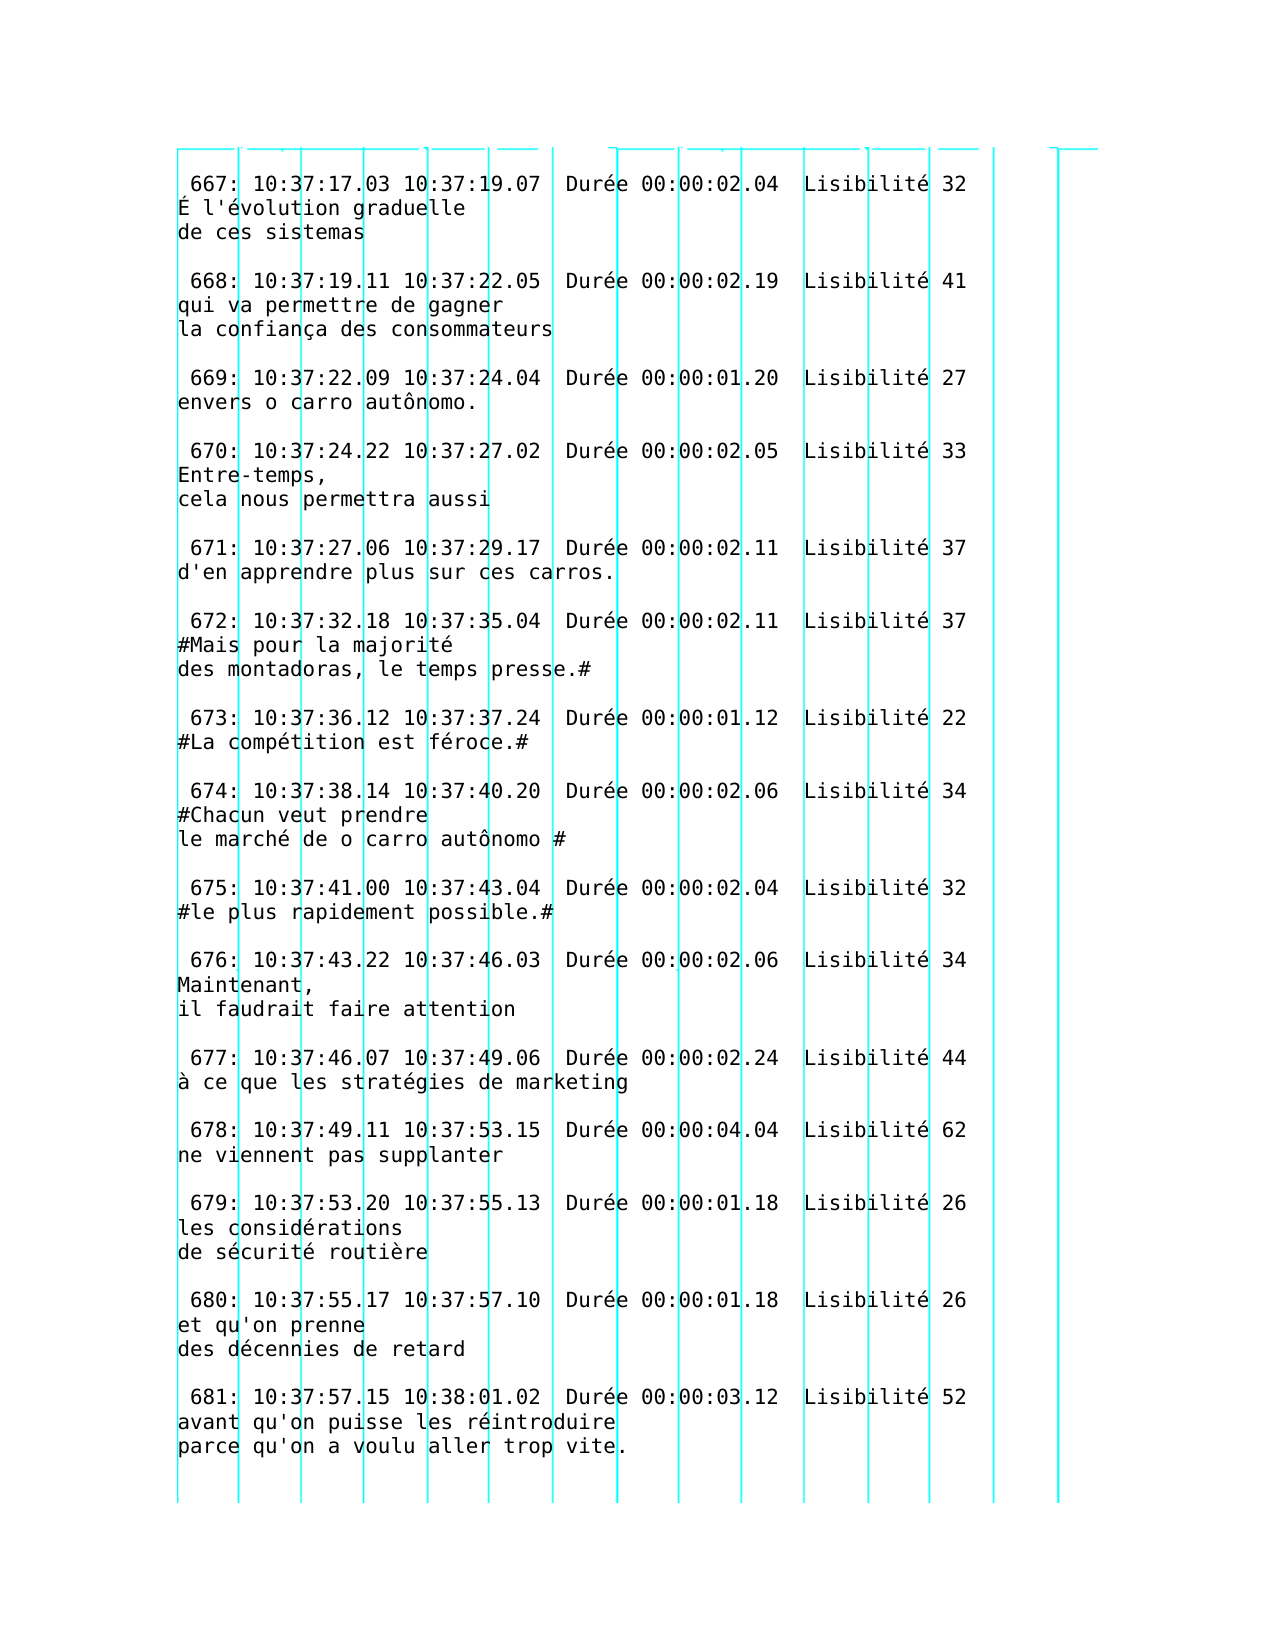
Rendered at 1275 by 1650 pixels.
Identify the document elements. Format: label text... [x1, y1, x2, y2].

text avant qu'on puisse les réintroduire [177, 1410, 1098, 1434]
text 678: 10:37:49.11 10:37:53.15 Durée 00:00:04.04 Lisibilité 62 [177, 1118, 1098, 1143]
text de sécurité routière [177, 1240, 1098, 1264]
text de ces sistemas [177, 220, 1098, 245]
text #Mais pour la majorité [177, 633, 1098, 657]
text 670: 10:37:24.22 10:37:27.02 Durée 00:00:02.05 Lisibilité 33 [177, 439, 1098, 463]
text d'en apprendre plus sur ces carros. [177, 560, 1098, 584]
text qui va permettre de gagner [177, 293, 1098, 317]
text Entre-temps, [177, 463, 1098, 487]
text 671: 10:37:27.06 10:37:29.17 Durée 00:00:02.11 Lisibilité 37 [177, 536, 1098, 560]
text 677: 10:37:46.07 10:37:49.06 Durée 00:00:02.24 Lisibilité 44 [177, 1046, 1098, 1070]
picture [177, 147, 1098, 1503]
text 675: 10:37:41.00 10:37:43.04 Durée 00:00:02.04 Lisibilité 32 [177, 876, 1098, 900]
text #le plus rapidement possible.# [177, 900, 1098, 924]
text à ce que les stratégies de marketing [177, 1070, 1098, 1094]
text la confiança des consommateurs [177, 317, 1098, 342]
text envers o carro autônomo. [177, 390, 1098, 414]
text parce qu'on a voulu aller trop vite. [177, 1434, 1098, 1458]
text 673: 10:37:36.12 10:37:37.24 Durée 00:00:01.12 Lisibilité 22 [177, 706, 1098, 730]
text 674: 10:37:38.14 10:37:40.20 Durée 00:00:02.06 Lisibilité 34 [177, 779, 1098, 803]
text il faudrait faire attention [177, 997, 1098, 1021]
text 680: 10:37:55.17 10:37:57.10 Durée 00:00:01.18 Lisibilité 26 [177, 1288, 1098, 1313]
text cela nous permettra aussi [177, 487, 1098, 512]
text 667: 10:37:17.03 10:37:19.07 Durée 00:00:02.04 Lisibilité 32 [177, 172, 1098, 196]
text ne viennent pas supplanter [177, 1143, 1098, 1167]
text des décennies de retard [177, 1337, 1098, 1361]
text 679: 10:37:53.20 10:37:55.13 Durée 00:00:01.18 Lisibilité 26 [177, 1191, 1098, 1216]
text 672: 10:37:32.18 10:37:35.04 Durée 00:00:02.11 Lisibilité 37 [177, 609, 1098, 633]
text 669: 10:37:22.09 10:37:24.04 Durée 00:00:01.20 Lisibilité 27 [177, 366, 1098, 390]
text et qu'on prenne [177, 1313, 1098, 1337]
text Maintenant, [177, 973, 1098, 997]
text #La compétition est féroce.# [177, 730, 1098, 754]
text des montadoras, le temps presse.# [177, 657, 1098, 682]
text 668: 10:37:19.11 10:37:22.05 Durée 00:00:02.19 Lisibilité 41 [177, 269, 1098, 293]
text É l'évolution graduelle [177, 196, 1098, 220]
text 681: 10:37:57.15 10:38:01.02 Durée 00:00:03.12 Lisibilité 52 [177, 1385, 1098, 1410]
text le marché de o carro autônomo # [177, 827, 1098, 851]
text 676: 10:37:43.22 10:37:46.03 Durée 00:00:02.06 Lisibilité 34 [177, 948, 1098, 973]
text #Chacun veut prendre [177, 803, 1098, 827]
text les considérations [177, 1216, 1098, 1240]
